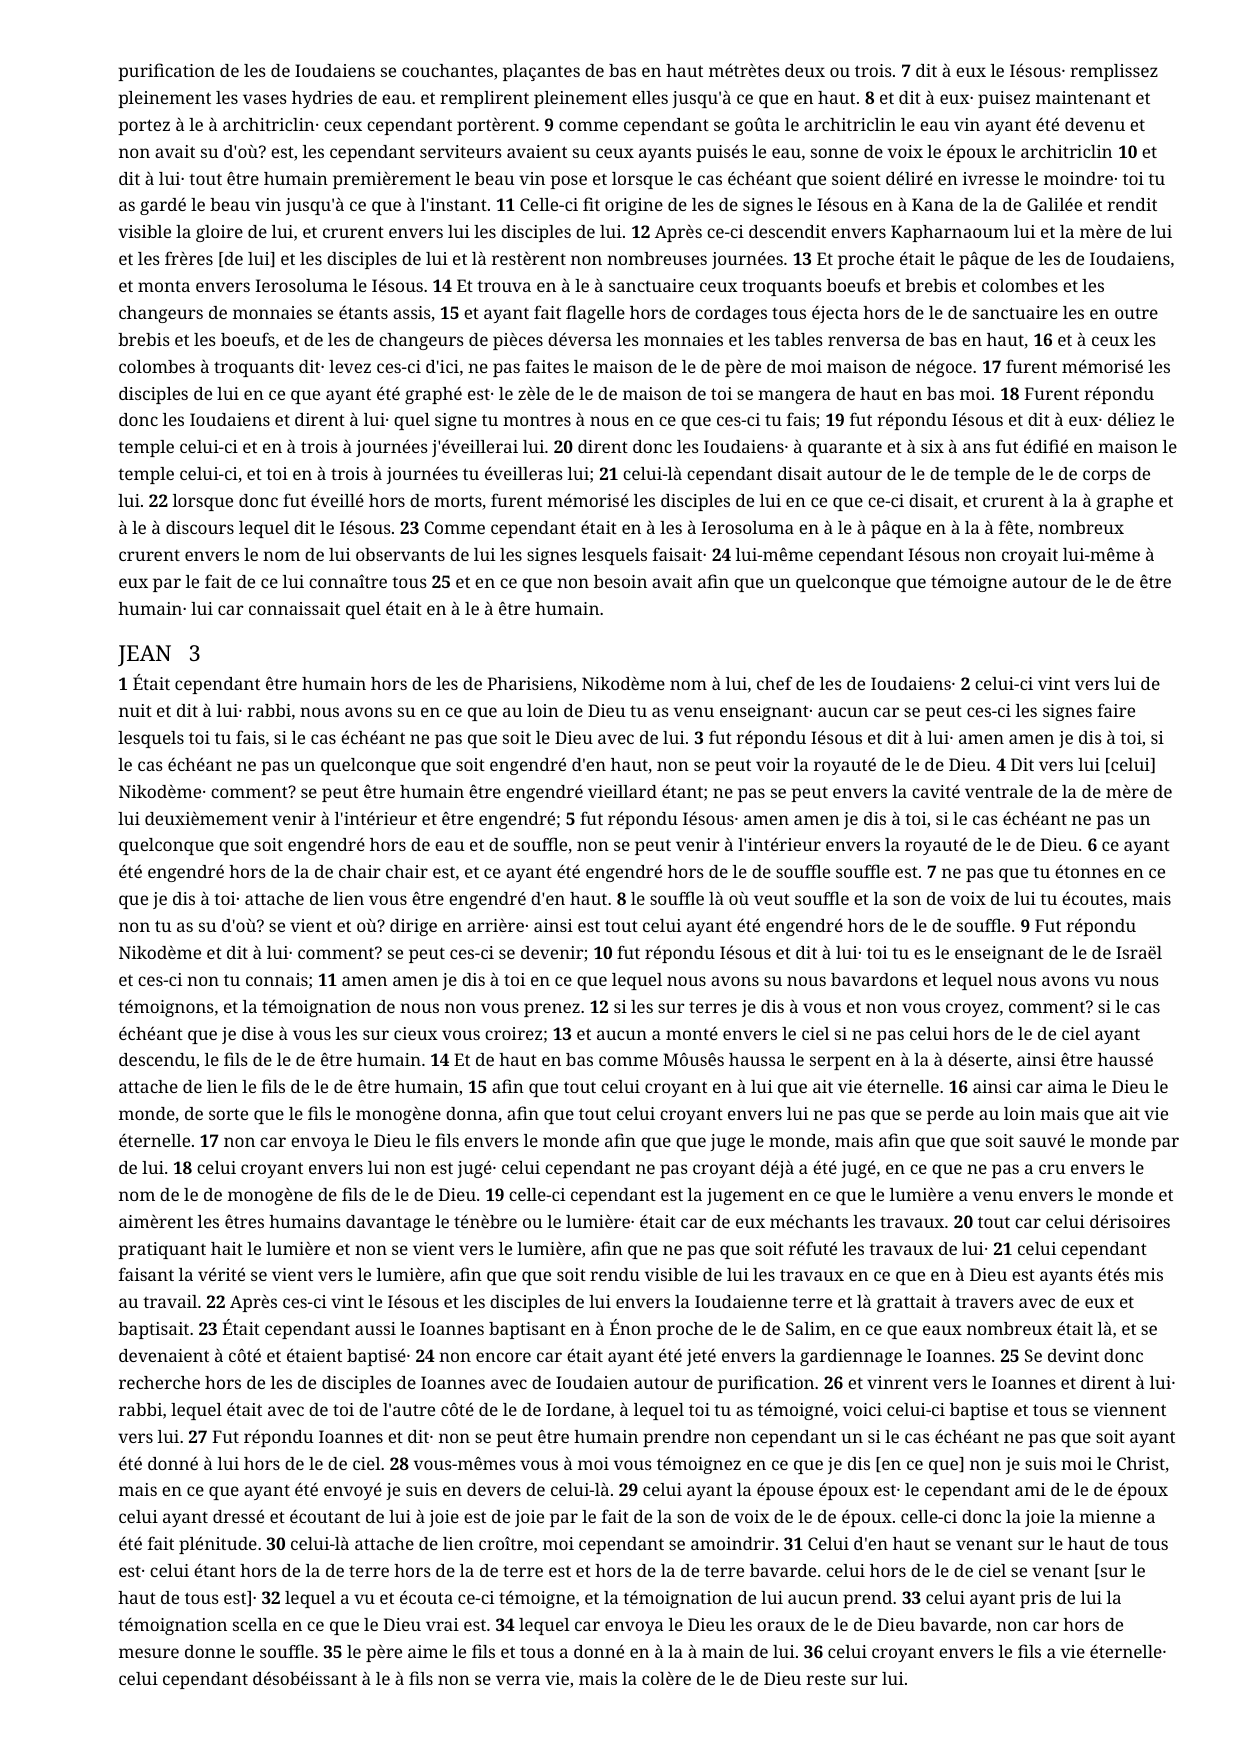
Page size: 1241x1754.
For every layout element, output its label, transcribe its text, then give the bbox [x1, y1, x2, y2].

text purification de les de Ioudaiens se couchantes, plaçantes de bas en haut métrètes deux ou trois. 7 dit à eux le Iésous· remplissez pleinement les vases hydries de eau. et remplirent pleinement elles jusqu'à ce que en haut. 8 et dit à eux· puisez maintenant et portez à le à architriclin· ceux cependant portèrent. 9 comme cependant se goûta le architriclin le eau vin ayant été devenu et non avait su d'où? est, les cependant serviteurs avaient su ceux ayants puisés le eau, sonne de voix le époux le architriclin 10 et dit à lui· tout être humain premièrement le beau vin pose et lorsque le cas échéant que soient déliré en ivresse le moindre· toi tu as gardé le beau vin jusqu'à ce que à l'instant. 11 Celle-ci fit origine de les de signes le Iésous en à Kana de la de Galilée et rendit visible la gloire de lui, et crurent envers lui les disciples de lui. 12 Après ce-ci descendit envers Kapharnaoum lui et la mère de lui et les frères [de lui] et les disciples de lui et là restèrent non nombreuses journées. 13 Et proche était le pâque de les de Ioudaiens, et monta envers Ierosoluma le Iésous. 14 Et trouva en à le à sanctuaire ceux troquants boeufs et brebis et colombes et les changeurs de monnaies se étants assis, 15 et ayant fait flagelle hors de cordages tous éjecta hors de le de sanctuaire les en outre brebis et les boeufs, et de les de changeurs de pièces déversa les monnaies et les tables renversa de bas en haut, 16 et à ceux les colombes à troquants dit· levez ces-ci d'ici, ne pas faites le maison de le de père de moi maison de négoce. 17 furent mémorisé les disciples de lui en ce que ayant été graphé est· le zèle de le de maison de toi se mangera de haut en bas moi. 18 Furent répondu donc les Ioudaiens et dirent à lui· quel signe tu montres à nous en ce que ces-ci tu fais; 19 fut répondu Iésous et dit à eux· déliez le temple celui-ci et en à trois à journées j'éveillerai lui. 20 dirent donc les Ioudaiens· à quarante et à six à ans fut édifié en maison le temple celui-ci, et toi en à trois à journées tu éveilleras lui; 21 celui-là cependant disait autour de le de temple de le de corps de lui. 22 lorsque donc fut éveillé hors de morts, furent mémorisé les disciples de lui en ce que ce-ci disait, et crurent à la à graphe et à le à discours lequel dit le Iésous. 23 Comme cependant était en à les à Ierosoluma en à le à pâque en à la à fête, nombreux crurent envers le nom de lui observants de lui les signes lesquels faisait· 24 lui-même cependant Iésous non croyait lui-même à eux par le fait de ce lui connaître tous 25 et en ce que non besoin avait afin que un quelconque que témoigne autour de le de être humain· lui car connaissait quel était en à le à être humain. [118, 59, 1181, 620]
text JEAN 3 [118, 638, 1181, 668]
text 1 Était cependant être humain hors de les de Pharisiens, Nikodème nom à lui, chef de les de Ioudaiens· 2 celui-ci vint vers lui de nuit et dit à lui· rabbi, nous avons su en ce que au loin de Dieu tu as venu enseignant· aucun car se peut ces-ci les signes faire lesquels toi tu fais, si le cas échéant ne pas que soit le Dieu avec de lui. 3 fut répondu Iésous et dit à lui· amen amen je dis à toi, si le cas échéant ne pas un quelconque que soit engendré d'en haut, non se peut voir la royauté de le de Dieu. 4 Dit vers lui [celui] Nikodème· comment? se peut être humain être engendré vieillard étant; ne pas se peut envers la cavité ventrale de la de mère de lui deuxièmement venir à l'intérieur et être engendré; 5 fut répondu Iésous· amen amen je dis à toi, si le cas échéant ne pas un quelconque que soit engendré hors de eau et de souffle, non se peut venir à l'intérieur envers la royauté de le de Dieu. 6 ce ayant été engendré hors de la de chair chair est, et ce ayant été engendré hors de le de souffle souffle est. 7 ne pas que tu étonnes en ce que je dis à toi· attache de lien vous être engendré d'en haut. 8 le souffle là où veut souffle et la son de voix de lui tu écoutes, mais non tu as su d'où? se vient et où? dirige en arrière· ainsi est tout celui ayant été engendré hors de le de souffle. 9 Fut répondu Nikodème et dit à lui· comment? se peut ces-ci se devenir; 10 fut répondu Iésous et dit à lui· toi tu es le enseignant de le de Israël et ces-ci non tu connais; 11 amen amen je dis à toi en ce que lequel nous avons su nous bavardons et lequel nous avons vu nous témoignons, et la témoignation de nous non vous prenez. 12 si les sur terres je dis à vous et non vous croyez, comment? si le cas échéant que je dise à vous les sur cieux vous croirez; 13 et aucun a monté envers le ciel si ne pas celui hors de le de ciel ayant descendu, le fils de le de être humain. 14 Et de haut en bas comme Môusês haussa le serpent en à la à déserte, ainsi être haussé attache de lien le fils de le de être humain, 15 afin que tout celui croyant en à lui que ait vie éternelle. 16 ainsi car aima le Dieu le monde, de sorte que le fils le monogène donna, afin que tout celui croyant envers lui ne pas que se perde au loin mais que ait vie éternelle. 17 non car envoya le Dieu le fils envers le monde afin que que juge le monde, mais afin que que soit sauvé le monde par de lui. 18 celui croyant envers lui non est jugé· celui cependant ne pas croyant déjà a été jugé, en ce que ne pas a cru envers le nom de le de monogène de fils de le de Dieu. 19 celle-ci cependant est la jugement en ce que le lumière a venu envers le monde et aimèrent les êtres humains davantage le ténèbre ou le lumière· était car de eux méchants les travaux. 20 tout car celui dérisoires pratiquant hait le lumière et non se vient vers le lumière, afin que ne pas que soit réfuté les travaux de lui· 21 celui cependant faisant la vérité se vient vers le lumière, afin que que soit rendu visible de lui les travaux en ce que en à Dieu est ayants étés mis au travail. 22 Après ces-ci vint le Iésous et les disciples de lui envers la Ioudaienne terre et là grattait à travers avec de eux et baptisait. 23 Était cependant aussi le Ioannes baptisant en à Énon proche de le de Salim, en ce que eaux nombreux était là, et se devenaient à côté et étaient baptisé· 24 non encore car était ayant été jeté envers la gardiennage le Ioannes. 25 Se devint donc recherche hors de les de disciples de Ioannes avec de Ioudaien autour de purification. 26 et vinrent vers le Ioannes et dirent à lui· rabbi, lequel était avec de toi de l'autre côté de le de Iordane, à lequel toi tu as témoigné, voici celui-ci baptise et tous se viennent vers lui. 27 Fut répondu Ioannes et dit· non se peut être humain prendre non cependant un si le cas échéant ne pas que soit ayant été donné à lui hors de le de ciel. 28 vous-mêmes vous à moi vous témoignez en ce que je dis [en ce que] non je suis moi le Christ, mais en ce que ayant été envoyé je suis en devers de celui-là. 29 celui ayant la épouse époux est· le cependant ami de le de époux celui ayant dressé et écoutant de lui à joie est de joie par le fait de la son de voix de le de époux. celle-ci donc la joie la mienne a été fait plénitude. 30 celui-là attache de lien croître, moi cependant se amoindrir. 31 Celui d'en haut se venant sur le haut de tous est· celui étant hors de la de terre hors de la de terre est et hors de la de terre bavarde. celui hors de le de ciel se venant [sur le haut de tous est]· 32 lequel a vu et écouta ce-ci témoigne, et la témoignation de lui aucun prend. 33 celui ayant pris de lui la témoignation scella en ce que le Dieu vrai est. 34 lequel car envoya le Dieu les oraux de le de Dieu bavarde, non car hors de mesure donne le souffle. 35 le père aime le fils et tous a donné en à la à main de lui. 36 celui croyant envers le fils a vie éternelle· celui cependant désobéissant à le à fils non se verra vie, mais la colère de le de Dieu reste sur lui. [118, 672, 1181, 1690]
